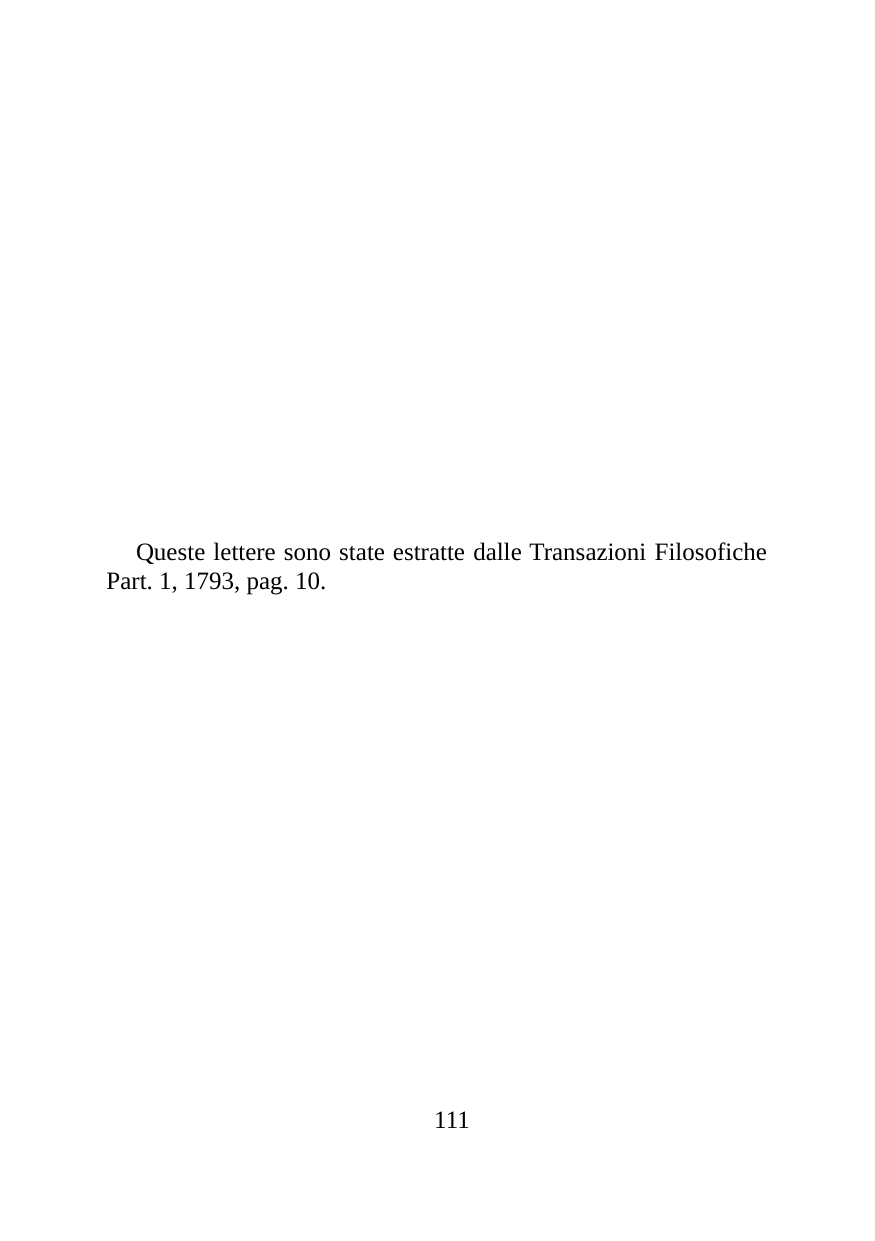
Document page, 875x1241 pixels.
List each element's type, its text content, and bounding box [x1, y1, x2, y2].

text Queste lettere sono state estratte dalle Transazioni Filosofiche Part. 1, 1793, pag. 10. [106, 537, 768, 595]
